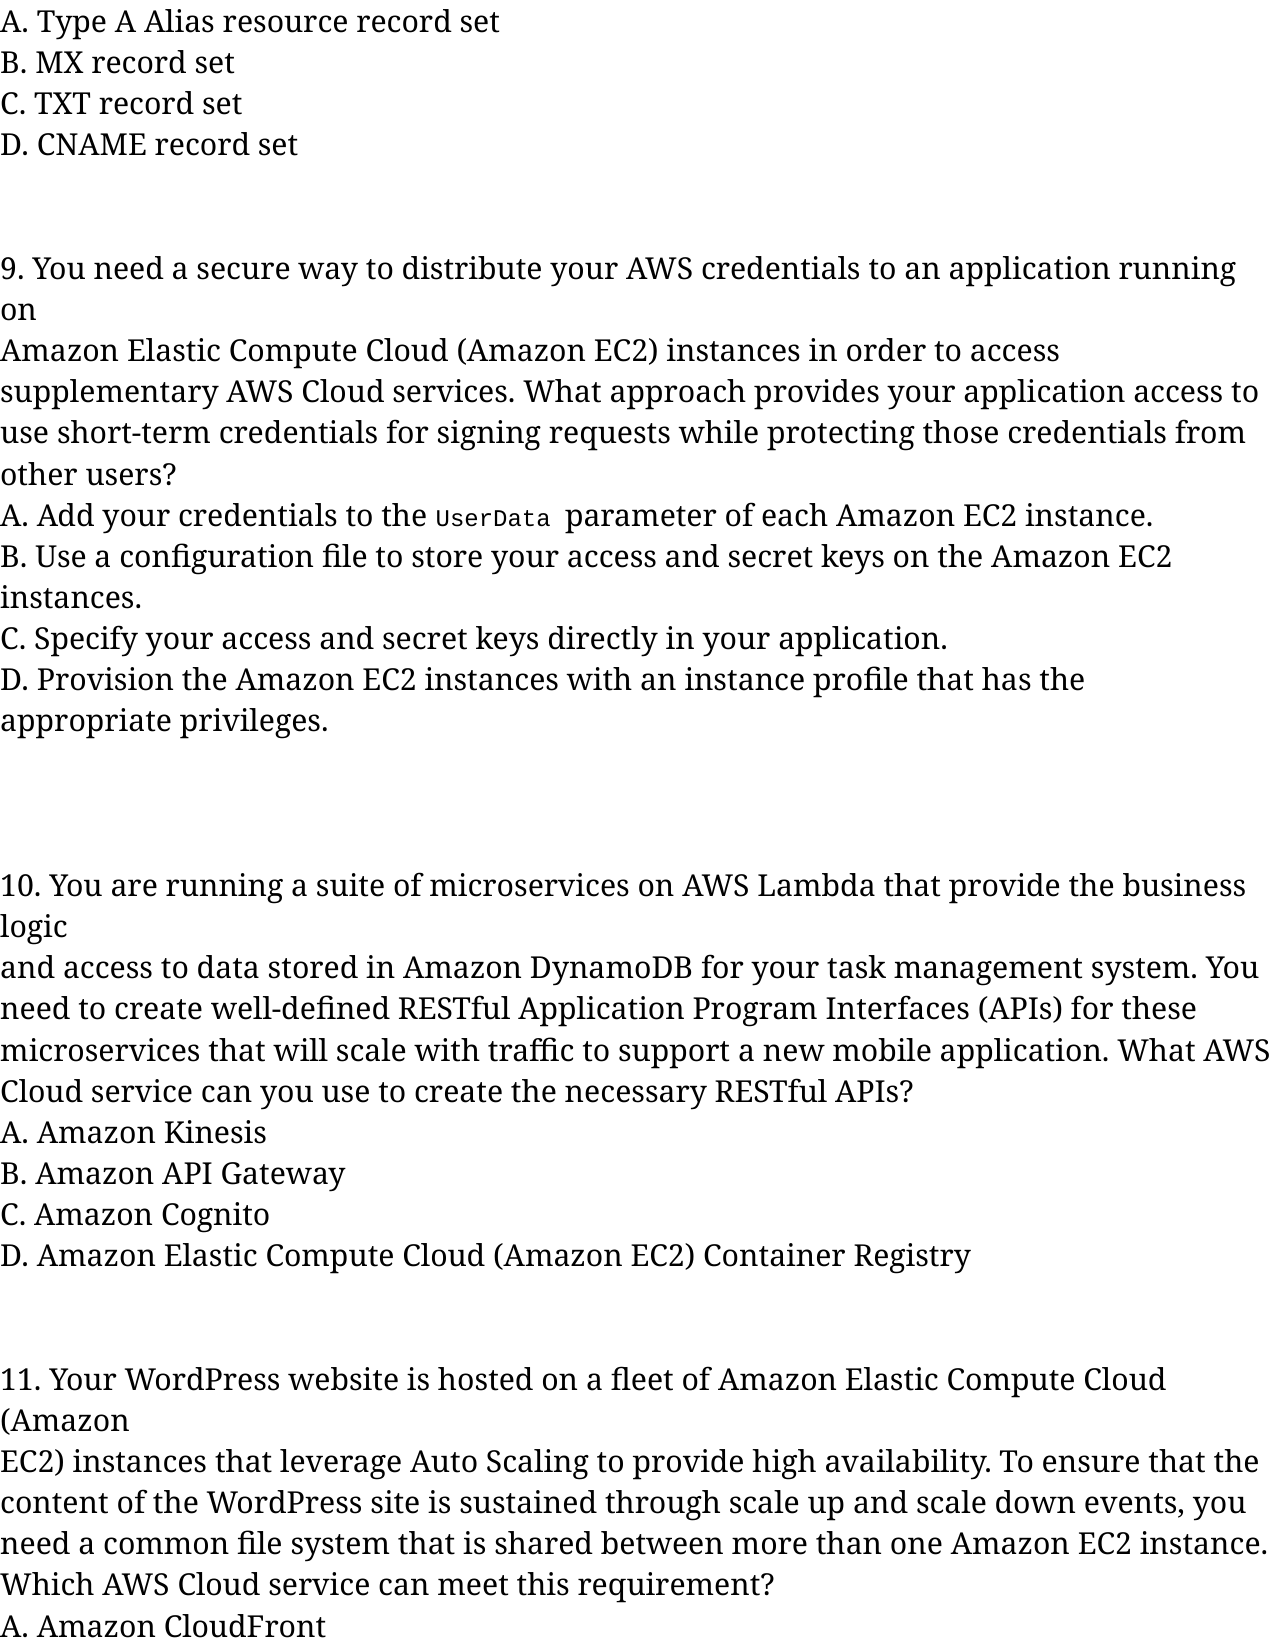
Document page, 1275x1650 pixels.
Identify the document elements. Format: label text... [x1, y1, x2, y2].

text need a common file system that is shared between more than one Amazon EC2 instance. [0, 1522, 1275, 1563]
text EC2) instances that leverage Auto Scaling to provide high availability. To ensure that the [0, 1440, 1275, 1481]
text B. Amazon API Gateway [0, 1152, 1275, 1193]
text instances. [0, 576, 1275, 617]
text content of the WordPress site is sustained through scale up and scale down events, you [0, 1481, 1275, 1522]
text B. MX record set [0, 41, 1275, 82]
text D. Provision the Amazon EC2 instances with an instance profile that has the [0, 658, 1275, 699]
text 10. You are running a suite of microservices on AWS Lambda that provide the business logic [0, 864, 1275, 946]
text B. Use a configuration file to store your access and secret keys on the Amazon EC2 [0, 535, 1275, 576]
text A. Amazon Kinesis [0, 1111, 1275, 1152]
text A. Amazon CloudFront [0, 1605, 1275, 1646]
text and access to data stored in Amazon DynamoDB for your task management system. You [0, 946, 1275, 987]
text 9. You need a secure way to distribute your AWS credentials to an application running on [0, 247, 1275, 329]
text A. Type A Alias resource record set [0, 0, 1275, 41]
text Which AWS Cloud service can meet this requirement? [0, 1563, 1275, 1605]
text appropriate privileges. [0, 699, 1275, 741]
text D. CNAME record set [0, 123, 1275, 164]
text need to create well-defined RESTful Application Program Interfaces (APIs) for these [0, 987, 1275, 1029]
text supplementary AWS Cloud services. What approach provides your application access to [0, 370, 1275, 411]
text microservices that will scale with traffic to support a new mobile application. What AWS [0, 1029, 1275, 1070]
text C. Amazon Cognito [0, 1193, 1275, 1234]
text other users? [0, 453, 1275, 494]
text C. Specify your access and secret keys directly in your application. [0, 617, 1275, 658]
text Cloud service can you use to create the necessary RESTful APIs? [0, 1070, 1275, 1111]
text D. Amazon Elastic Compute Cloud (Amazon EC2) Container Registry [0, 1234, 1275, 1276]
text C. TXT record set [0, 82, 1275, 123]
text use short-term credentials for signing requests while protecting those credentials from [0, 411, 1275, 453]
text A. Add your credentials to the UserData parameter of each Amazon EC2 instance. [0, 494, 1275, 535]
text Amazon Elastic Compute Cloud (Amazon EC2) instances in order to access [0, 329, 1275, 370]
text 11. Your WordPress website is hosted on a fleet of Amazon Elastic Compute Cloud (Amazon [0, 1358, 1275, 1440]
